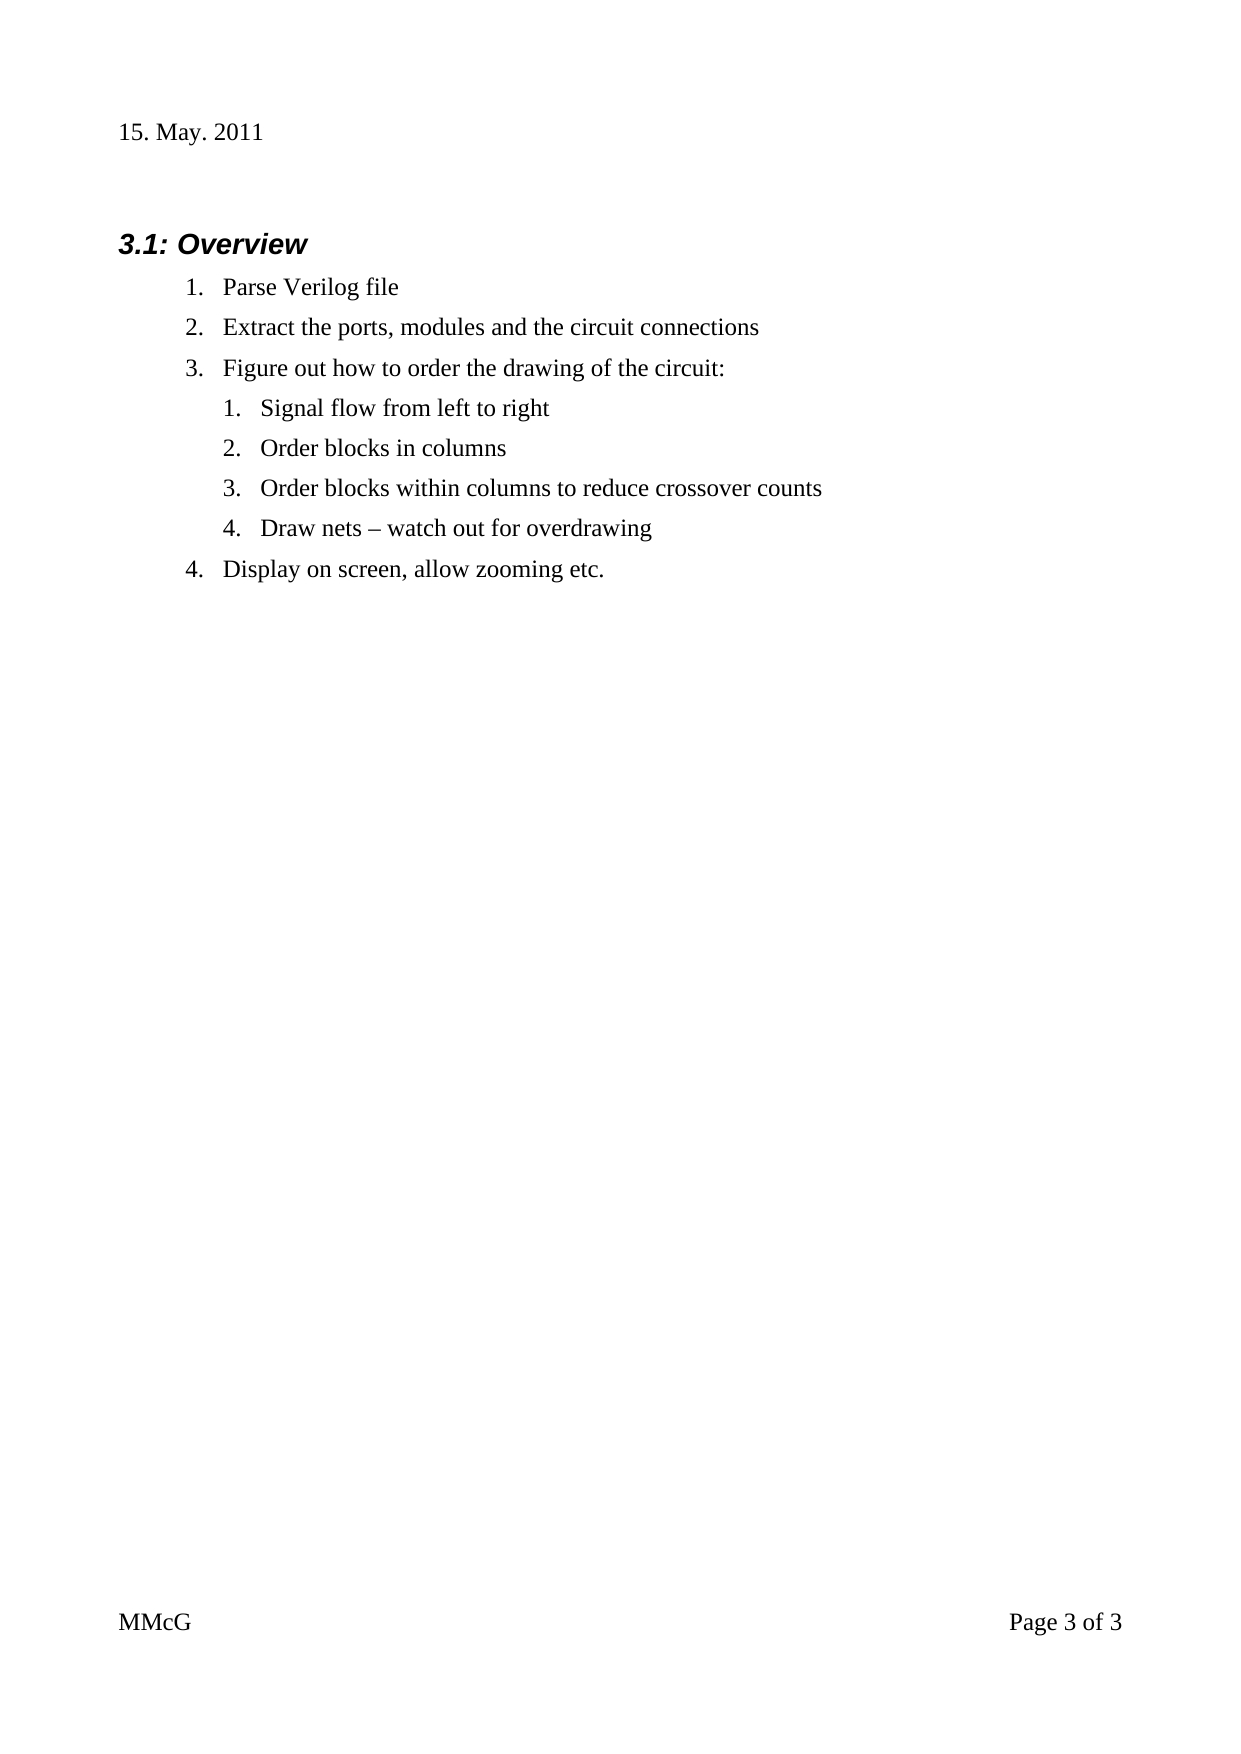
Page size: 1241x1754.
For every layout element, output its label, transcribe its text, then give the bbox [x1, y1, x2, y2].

list Figure out how to order the drawing of the circuit: [185, 354, 1122, 381]
list Order blocks in columns [223, 434, 1122, 462]
list Extract the ports, modules and the circuit connections [185, 313, 1122, 341]
subtitle Overview [118, 228, 1122, 261]
list Display on screen, allow zooming etc. [185, 555, 1122, 582]
list Order blocks within columns to reduce crossover counts [223, 474, 1122, 502]
list Parse Verilog file [185, 273, 1122, 301]
list Draw nets – watch out for overdrawing [223, 514, 1122, 542]
list Signal flow from left to right [223, 394, 1122, 422]
